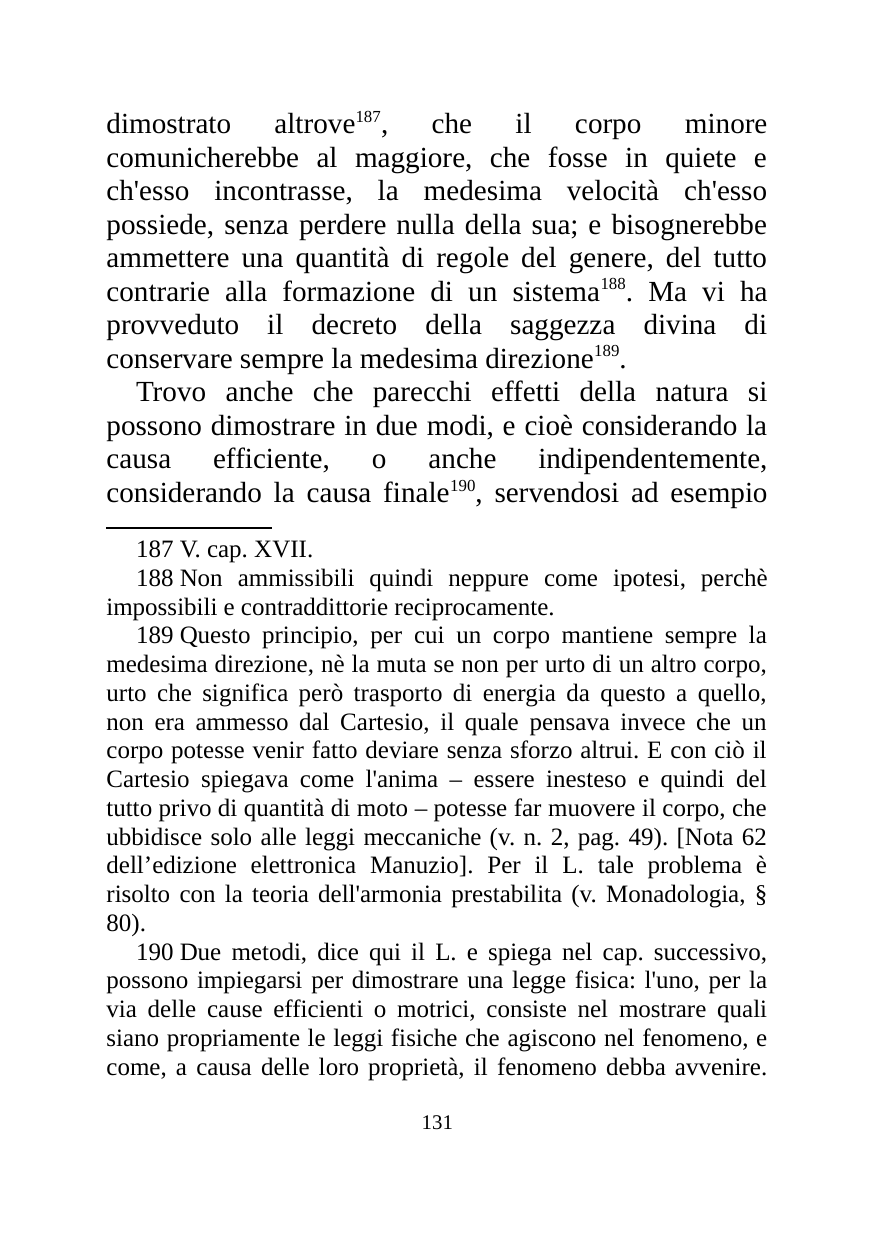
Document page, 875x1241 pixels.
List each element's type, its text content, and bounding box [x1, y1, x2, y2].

text Non ammissibili quindi neppure come ipotesi, perchè impossibili e contraddittorie reciprocamente. [106, 563, 768, 620]
text dimostrato altrove, che il corpo minore comunicherebbe al maggiore, che fosse in quiete e ch'esso incontrasse, la medesima velocità ch'esso possiede, senza perdere nulla della sua; e bisognerebbe ammettere una quantità di regole del genere, del tutto contrarie alla formazione di un sistema. Ma vi ha provveduto il decreto della saggezza divina di conservare sempre la medesima direzione. [106, 106, 768, 374]
text Questo principio, per cui un corpo mantiene sempre la medesima direzione, nè la muta se non per urto di un altro corpo, urto che significa però trasporto di energia da questo a quello, non era ammesso dal Cartesio, il quale pensava invece che un corpo potesse venir fatto deviare senza sforzo altrui. E con ciò il Cartesio spiegava come l'anima – essere inesteso e quindi del tutto privo di quantità di moto – potesse far muovere il corpo, che ubbidisce solo alle leggi meccaniche (v. n. 2, pag. 49). [Nota 62 dell’edizione elettronica Manuzio]. Per il L. tale problema è risolto con la teoria dell'armonia prestabilita (v. Monadologia, § 80). [106, 620, 768, 937]
text Trovo anche che parecchi effetti della natura si possono dimostrare in due modi, e cioè considerando la causa efficiente, o anche indipendentemente, considerando la causa finale, servendosi ad esempio [106, 374, 768, 509]
text Due metodi, dice qui il L. e spiega nel cap. successivo, possono impiegarsi per dimostrare una legge fisica: l'uno, per la via delle cause efficienti o motrici, consiste nel mostrare quali siano propriamente le leggi fisiche che agiscono nel fenomeno, e come, a causa delle loro proprietà, il fenomeno debba avvenire. [106, 937, 768, 1080]
text V. cap. XVII. [106, 534, 768, 563]
